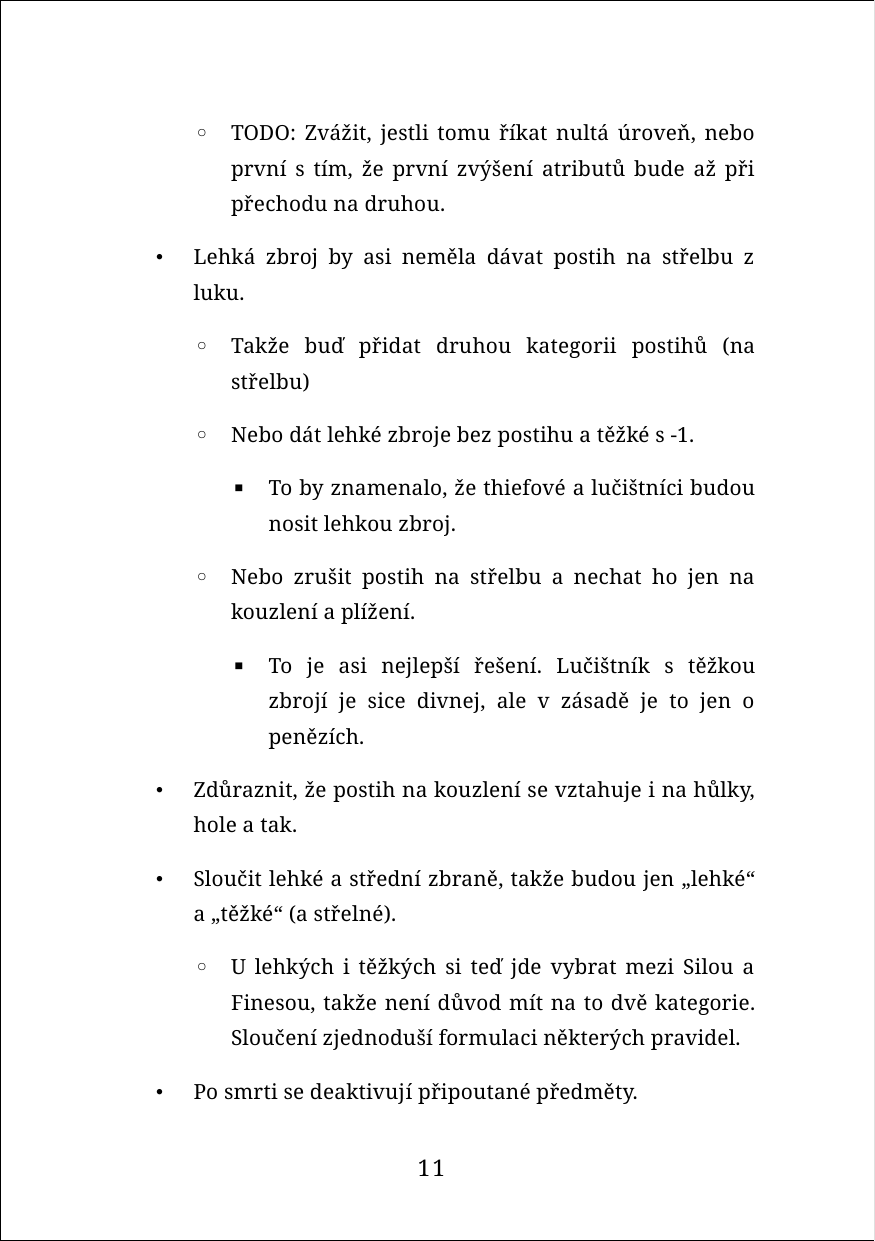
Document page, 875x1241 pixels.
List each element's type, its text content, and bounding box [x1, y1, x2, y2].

list Takže buď přidat druhou kategorii postihů (na střelbu) [193, 331, 756, 395]
list Nebo zrušit postih na střelbu a nechat ho jen na kouzlení a plížení. [193, 562, 756, 626]
list Nebo dát lehké zbroje bez postihu a těžké s -1. [193, 420, 756, 448]
list Po smrti se deaktivují připoutané předměty. [156, 1077, 756, 1105]
list Sloučit lehké a střední zbraně, takže budou jen „lehké“ a „těžké“ (a střelné). [156, 864, 756, 928]
list Lehká zbroj by asi neměla dávat postih na střelbu z luku. [156, 242, 756, 306]
list To by znamenalo, že thiefové a lučištníci budou nosit lehkou zbroj. [231, 473, 756, 537]
list Zdůraznit, že postih na kouzlení se vztahuje i na hůlky, hole a tak. [156, 775, 756, 839]
list TODO: Zvážit, jestli tomu říkat nultá úroveň, nebo první s tím, že první zvýšení atributů bude až při přechodu na druhou. [193, 118, 756, 218]
list To je asi nejlepší řešení. Lučištník s těžkou zbrojí je sice divnej, ale v zásadě je to jen o penězích. [231, 651, 756, 750]
list U lehkých i těžkých si teď jde vybrat mezi Silou a Finesou, takže není důvod mít na to dvě kategorie. Sloučení zjednoduší formulaci některých pravidel. [193, 952, 756, 1052]
